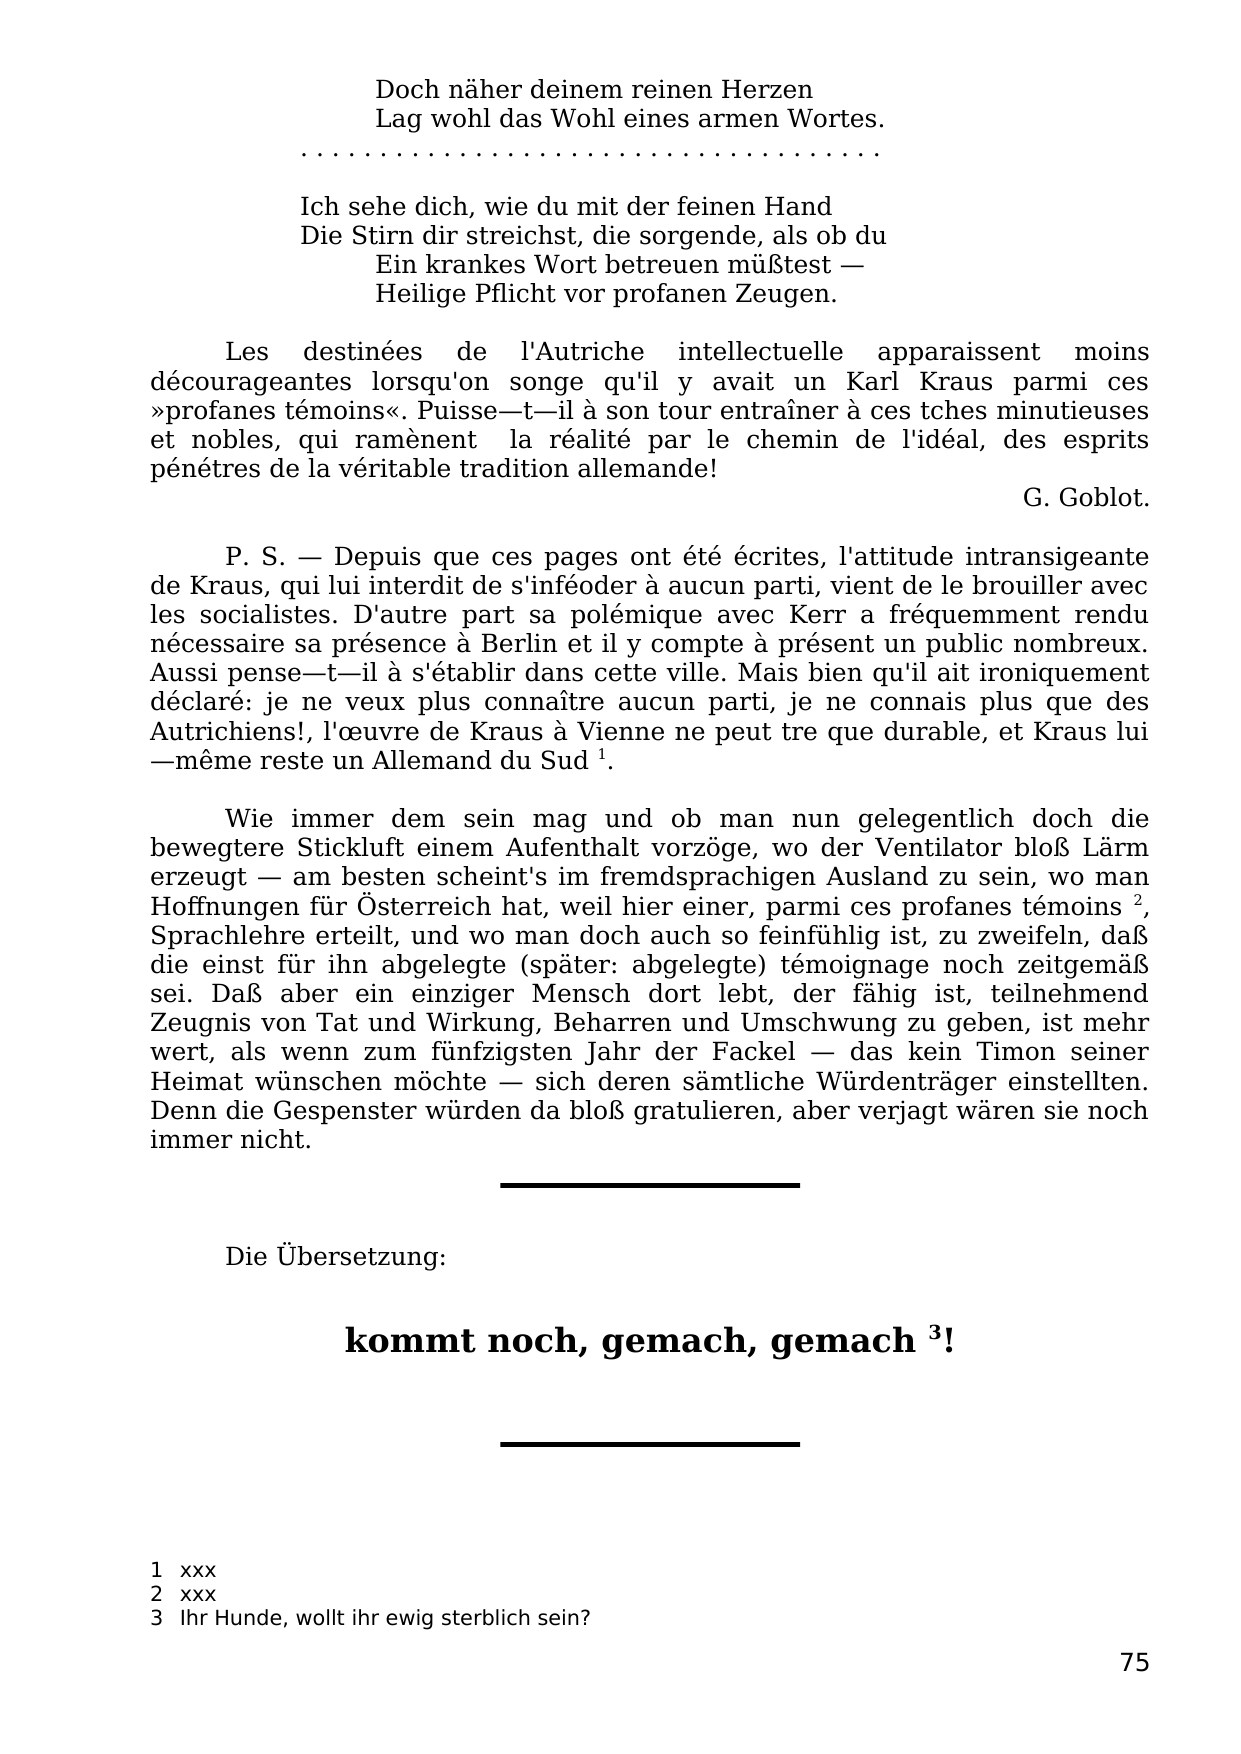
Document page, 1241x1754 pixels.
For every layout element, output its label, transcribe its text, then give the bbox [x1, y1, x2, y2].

text xxx [150, 1558, 1151, 1582]
text . . . . . . . . . . . . . . . . . . . . . . . . . . . . . . . . . . . . . [300, 133, 1151, 162]
picture [500, 1183, 801, 1188]
text Die Übersetzung: [150, 1242, 1151, 1271]
text Doch näher deinem reinen Herzen [300, 75, 1151, 104]
text Heilige Pflicht vor profanen Zeugen. [300, 279, 1151, 308]
picture [500, 1442, 801, 1447]
text G. Goblot. [150, 483, 1151, 512]
text Ich sehe dich, wie du mit der feinen Hand [300, 192, 1151, 221]
text Die Stirn dir streichst, die sorgende, als ob du [300, 221, 1151, 250]
text Ihr Hunde, wollt ihr ewig sterblich sein? [150, 1606, 1151, 1631]
text Wie immer dem sein mag und ob man nun gelegentlich doch die bewegtere Stickluft einem Aufenthalt vorzöge, wo der Ventilator bloß Lärm erzeugt — am besten scheint's im fremdsprachigen Ausland zu sein, wo man Hoffnungen für Österreich hat, weil hier einer, parmi ces profanes témoins , Sprachlehre erteilt, und wo man doch auch so feinfühlig ist, zu zweifeln, daß die einst für ihn abgelegte (später: abgelegte) témoignage noch zeitgemäß sei. Daß aber ein einziger Mensch dort lebt, der fähig ist, teilnehmend Zeugnis von Tat und Wirkung, Beharren und Umschwung zu geben, ist mehr wert, als wenn zum fünfzigsten Jahr der Fackel — das kein Timon seiner Heimat wünschen möchte — sich deren sämtliche Würdenträger einstellten. Denn die Gespenster würden da bloß gratulieren, aber verjagt wären sie noch immer nicht. [150, 804, 1151, 1154]
text kommt noch, gemach, gemach ! [150, 1300, 1151, 1360]
text xxx [150, 1582, 1151, 1606]
text Les destinées de l'Autriche intellectuelle apparaissent moins décourageantes lorsqu'on songe qu'il y avait un Karl Kraus parmi ces »profanes témoins«. Puisse—t—il à son tour entraîner à ces tches minutieuses et nobles, qui ramènent la réalité par le chemin de l'idéal, des esprits pénétres de la véritable tradition allemande! [150, 337, 1151, 483]
text Lag wohl das Wohl eines armen Wortes. [300, 104, 1151, 133]
text Ein krankes Wort betreuen müßtest — [300, 250, 1151, 279]
text P. S. — Depuis que ces pages ont été écrites, l'attitude intransigeante de Kraus, qui lui interdit de s'inféoder à aucun parti, vient de le brouiller avec les socialistes. D'autre part sa polémique avec Kerr a fréquemment rendu nécessaire sa présence à Berlin et il y compte à présent un public nombreux. Aussi pense—t—il à s'établir dans cette ville. Mais bien qu'il ait ironiquement déclaré: je ne veux plus connaître aucun parti, je ne connais plus que des Autrichiens!, l'œuvre de Kraus à Vienne ne peut tre que durable, et Kraus lui—même reste un Allemand du Sud . [150, 542, 1151, 775]
